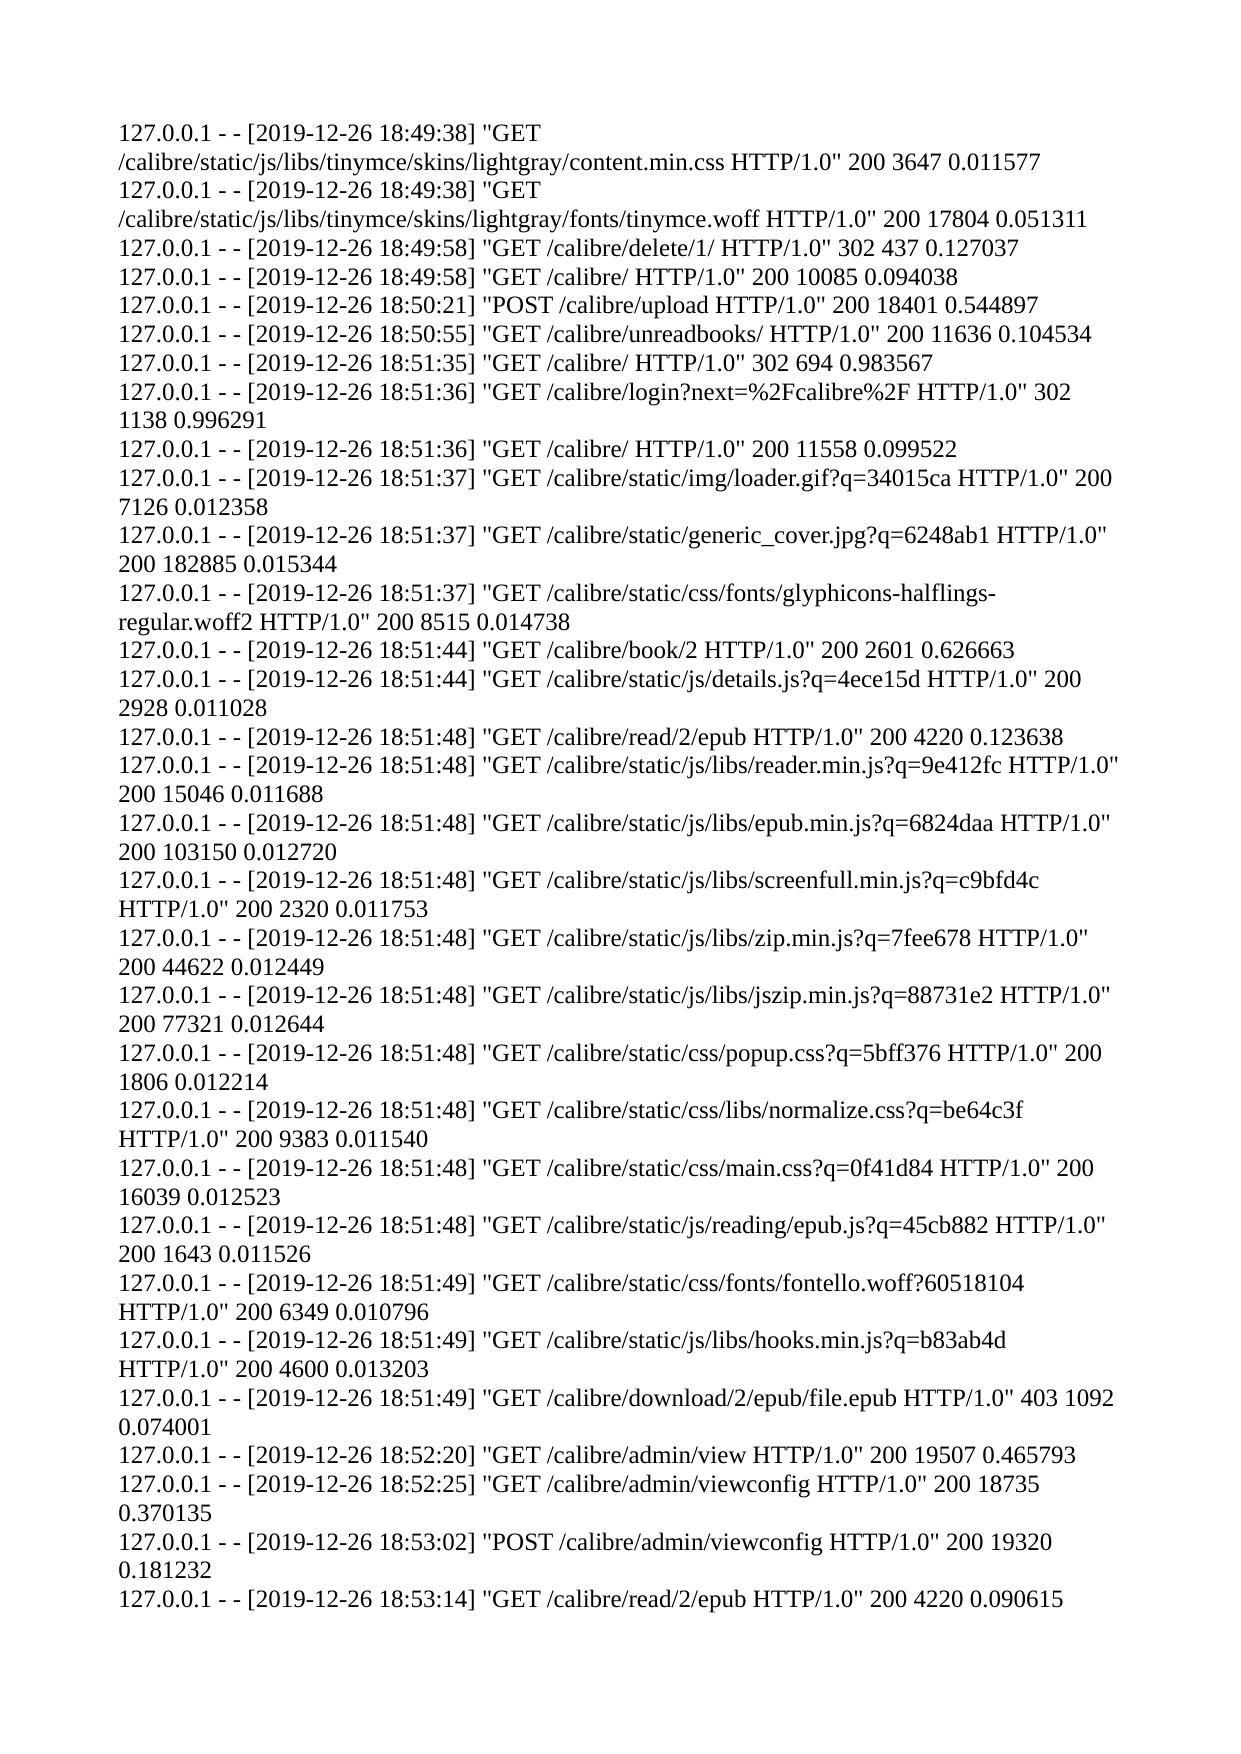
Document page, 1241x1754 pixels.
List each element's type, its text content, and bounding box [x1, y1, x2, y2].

text 127.0.0.1 - - [2019-12-26 18:49:38] "GET /calibre/static/js/libs/tinymce/skins/lightgray/content.min.css HTTP/1.0" 200 3647 0.011577 127.0.0.1 - - [2019-12-26 18:49:38] "GET /calibre/static/js/libs/tinymce/skins/lightgray/fonts/tinymce.woff HTTP/1.0" 200 17804 0.051311 127.0.0.1 - - [2019-12-26 18:49:58] "GET /calibre/delete/1/ HTTP/1.0" 302 437 0.127037 127.0.0.1 - - [2019-12-26 18:49:58] "GET /calibre/ HTTP/1.0" 200 10085 0.094038 127.0.0.1 - - [2019-12-26 18:50:21] "POST /calibre/upload HTTP/1.0" 200 18401 0.544897 127.0.0.1 - - [2019-12-26 18:50:55] "GET /calibre/unreadbooks/ HTTP/1.0" 200 11636 0.104534 127.0.0.1 - - [2019-12-26 18:51:35] "GET /calibre/ HTTP/1.0" 302 694 0.983567 127.0.0.1 - - [2019-12-26 18:51:36] "GET /calibre/login?next=%2Fcalibre%2F HTTP/1.0" 302 1138 0.996291 127.0.0.1 - - [2019-12-26 18:51:36] "GET /calibre/ HTTP/1.0" 200 11558 0.099522 127.0.0.1 - - [2019-12-26 18:51:37] "GET /calibre/static/img/loader.gif?q=34015ca HTTP/1.0" 200 7126 0.012358 127.0.0.1 - - [2019-12-26 18:51:37] "GET /calibre/static/generic_cover.jpg?q=6248ab1 HTTP/1.0" 200 182885 0.015344 127.0.0.1 - - [2019-12-26 18:51:37] "GET /calibre/static/css/fonts/glyphicons-halflings-regular.woff2 HTTP/1.0" 200 8515 0.014738 127.0.0.1 - - [2019-12-26 18:51:44] "GET /calibre/book/2 HTTP/1.0" 200 2601 0.626663 127.0.0.1 - - [2019-12-26 18:51:44] "GET /calibre/static/js/details.js?q=4ece15d HTTP/1.0" 200 2928 0.011028 127.0.0.1 - - [2019-12-26 18:51:48] "GET /calibre/read/2/epub HTTP/1.0" 200 4220 0.123638 127.0.0.1 - - [2019-12-26 18:51:48] "GET /calibre/static/js/libs/reader.min.js?q=9e412fc HTTP/1.0" 200 15046 0.011688 127.0.0.1 - - [2019-12-26 18:51:48] "GET /calibre/static/js/libs/epub.min.js?q=6824daa HTTP/1.0" 200 103150 0.012720 127.0.0.1 - - [2019-12-26 18:51:48] "GET /calibre/static/js/libs/screenfull.min.js?q=c9bfd4c HTTP/1.0" 200 2320 0.011753 127.0.0.1 - - [2019-12-26 18:51:48] "GET /calibre/static/js/libs/zip.min.js?q=7fee678 HTTP/1.0" 200 44622 0.012449 127.0.0.1 - - [2019-12-26 18:51:48] "GET /calibre/static/js/libs/jszip.min.js?q=88731e2 HTTP/1.0" 200 77321 0.012644 127.0.0.1 - - [2019-12-26 18:51:48] "GET /calibre/static/css/popup.css?q=5bff376 HTTP/1.0" 200 1806 0.012214 127.0.0.1 - - [2019-12-26 18:51:48] "GET /calibre/static/css/libs/normalize.css?q=be64c3f HTTP/1.0" 200 9383 0.011540 127.0.0.1 - - [2019-12-26 18:51:48] "GET /calibre/static/css/main.css?q=0f41d84 HTTP/1.0" 200 16039 0.012523 127.0.0.1 - - [2019-12-26 18:51:48] "GET /calibre/static/js/reading/epub.js?q=45cb882 HTTP/1.0" 200 1643 0.011526 127.0.0.1 - - [2019-12-26 18:51:49] "GET /calibre/static/css/fonts/fontello.woff?60518104 HTTP/1.0" 200 6349 0.010796 127.0.0.1 - - [2019-12-26 18:51:49] "GET /calibre/static/js/libs/hooks.min.js?q=b83ab4d HTTP/1.0" 200 4600 0.013203 127.0.0.1 - - [2019-12-26 18:51:49] "GET /calibre/download/2/epub/file.epub HTTP/1.0" 403 1092 0.074001 127.0.0.1 - - [2019-12-26 18:52:20] "GET /calibre/admin/view HTTP/1.0" 200 19507 0.465793 127.0.0.1 - - [2019-12-26 18:52:25] "GET /calibre/admin/viewconfig HTTP/1.0" 200 18735 0.370135 127.0.0.1 - - [2019-12-26 18:53:02] "POST /calibre/admin/viewconfig HTTP/1.0" 200 19320 0.181232 127.0.0.1 - - [2019-12-26 18:53:14] "GET /calibre/read/2/epub HTTP/1.0" 200 4220 0.090615 [118, 118, 1122, 1613]
